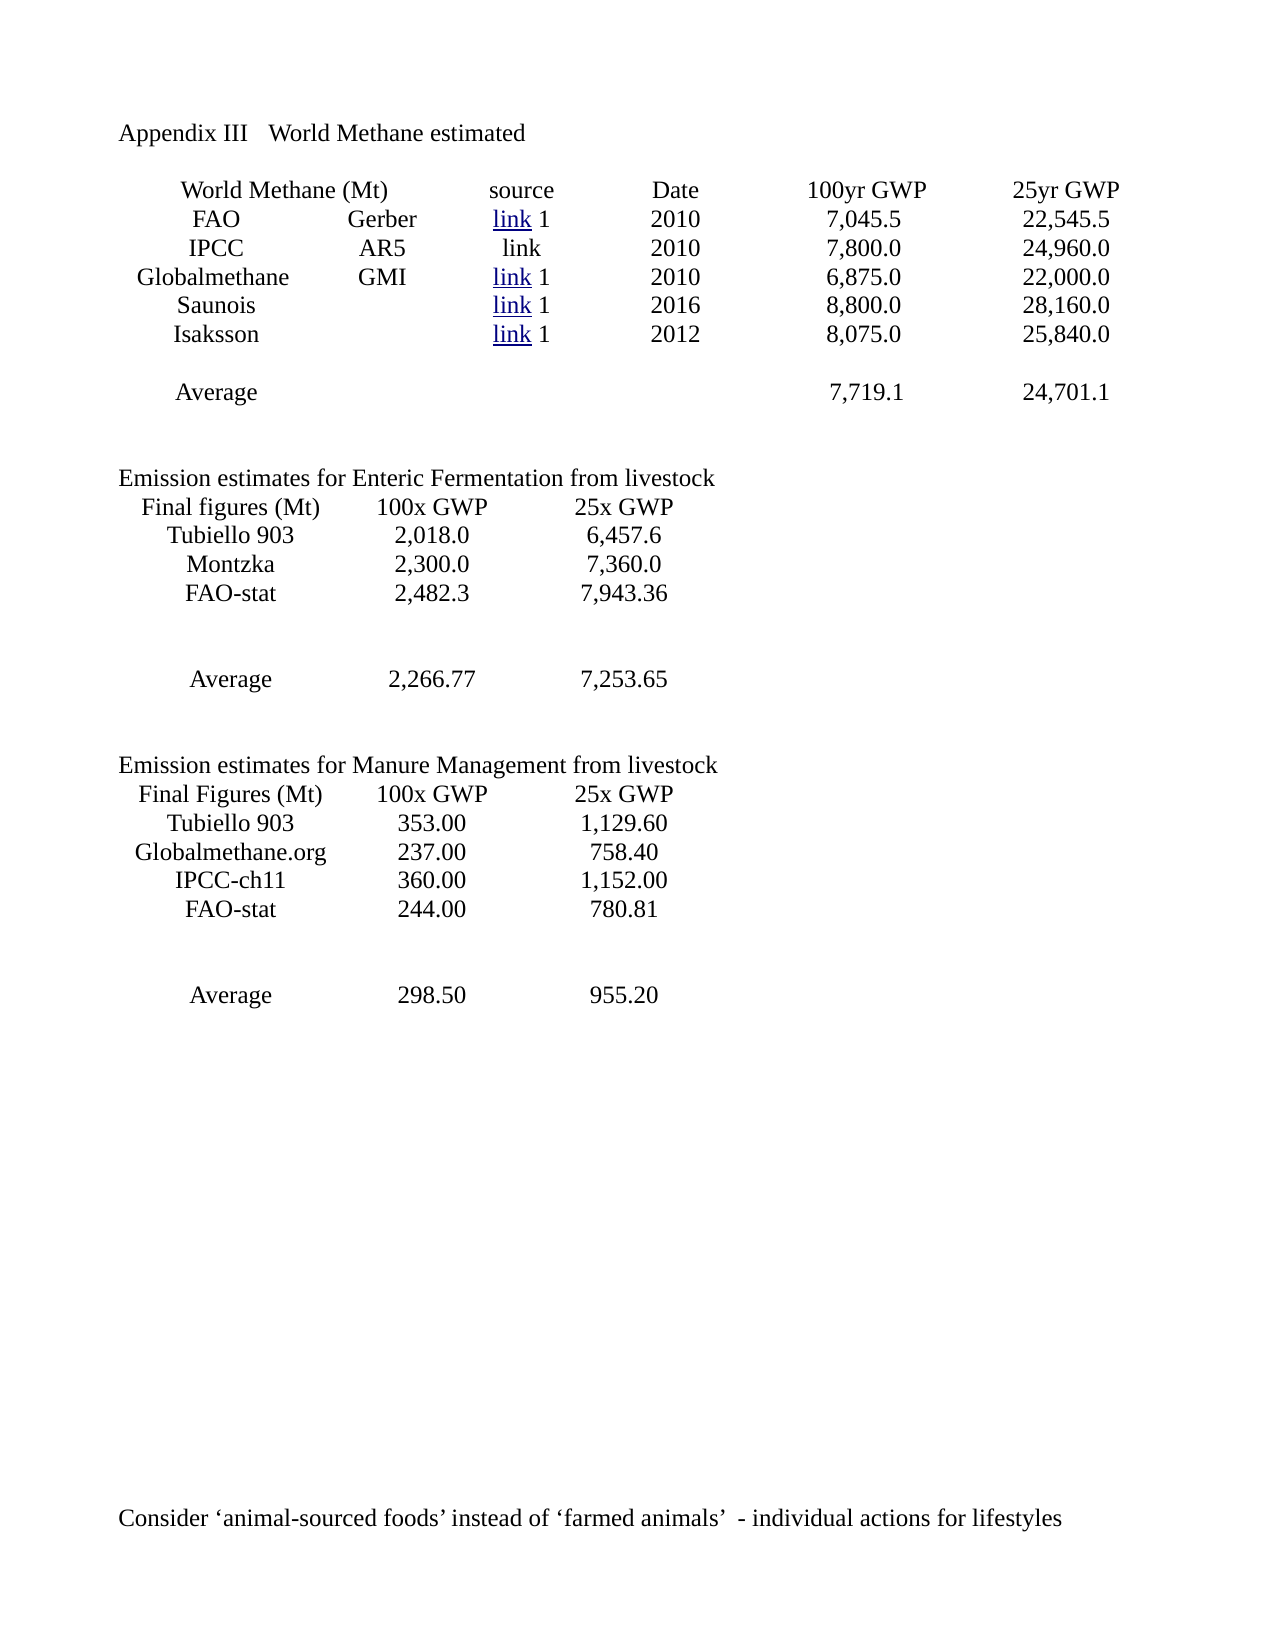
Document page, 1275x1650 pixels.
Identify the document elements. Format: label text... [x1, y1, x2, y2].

table_cell [343, 952, 521, 981]
table_cell link [450, 233, 593, 262]
table_cell 28,160.0 [975, 291, 1157, 319]
table_cell [450, 377, 593, 406]
table_cell 25,840.0 [975, 319, 1157, 348]
table_cell 7,253.65 [521, 664, 727, 693]
table_cell 1,129.60 [521, 808, 727, 837]
table_cell [593, 348, 758, 377]
table_cell [758, 348, 975, 377]
table_header Final Figures (Mt) [118, 779, 343, 808]
table_cell 780.81 [521, 894, 727, 923]
table_cell [521, 636, 727, 664]
table_cell 7,360.0 [521, 549, 727, 578]
table_cell 2010 [593, 262, 758, 291]
table_cell GMI [314, 262, 450, 291]
table_cell Globalmethane.org [118, 837, 343, 866]
table_header 100yr GWP [758, 176, 975, 204]
table_cell FAO [118, 204, 314, 233]
table_cell Isaksson [118, 319, 314, 348]
table_cell Average [118, 664, 343, 693]
table_header 25yr GWP [975, 176, 1157, 204]
table_cell 7,800.0 [758, 233, 975, 262]
table_cell AR5 [314, 233, 450, 262]
table_cell 360.00 [343, 866, 521, 894]
table_cell 24,960.0 [975, 233, 1157, 262]
table_cell link 1 [450, 291, 593, 319]
table_cell [314, 348, 450, 377]
table_header source [450, 176, 593, 204]
text Emission estimates for Enteric Fermentation from livestock [118, 463, 1157, 492]
table_cell 6,875.0 [758, 262, 975, 291]
table_cell Saunois [118, 291, 314, 319]
table_cell [118, 952, 343, 981]
table_header 100x GWP [343, 779, 521, 808]
table_cell 22,545.5 [975, 204, 1157, 233]
table_cell Average [118, 981, 343, 1009]
table_header 25x GWP [521, 492, 727, 521]
table_cell link 1 [450, 262, 593, 291]
table_cell 22,000.0 [975, 262, 1157, 291]
table_cell [118, 636, 343, 664]
table_cell 24,701.1 [975, 377, 1157, 406]
table_cell Average [118, 377, 314, 406]
table_cell [450, 348, 593, 377]
table_header Date [593, 176, 758, 204]
table_cell IPCC-ch11 [118, 866, 343, 894]
table_cell 2012 [593, 319, 758, 348]
table_cell 2,266.77 [343, 664, 521, 693]
table_cell 7,045.5 [758, 204, 975, 233]
table_cell 244.00 [343, 894, 521, 923]
table_cell FAO-stat [118, 894, 343, 923]
table_cell Gerber [314, 204, 450, 233]
table_cell [521, 952, 727, 981]
table_cell [314, 319, 450, 348]
table_cell 353.00 [343, 808, 521, 837]
table_cell 7,719.1 [758, 377, 975, 406]
table_cell 237.00 [343, 837, 521, 866]
table_cell IPCC [118, 233, 314, 262]
table_cell 955.20 [521, 981, 727, 1009]
table_cell [118, 607, 343, 636]
table_cell 2,482.3 [343, 578, 521, 607]
table_cell [343, 923, 521, 952]
table_cell 758.40 [521, 837, 727, 866]
table_cell [118, 348, 314, 377]
table_cell 2,300.0 [343, 549, 521, 578]
table_cell 2016 [593, 291, 758, 319]
table_cell 8,075.0 [758, 319, 975, 348]
table_header Final figures (Mt) [118, 492, 343, 521]
table_cell link 1 [450, 319, 593, 348]
table_cell [521, 607, 727, 636]
table_cell [343, 636, 521, 664]
table_cell [343, 607, 521, 636]
table_cell [314, 291, 450, 319]
table_cell Tubiello 903 [118, 521, 343, 549]
text Appendix III World Methane estimated [118, 118, 1157, 147]
table_cell FAO-stat [118, 578, 343, 607]
table_cell 7,943.36 [521, 578, 727, 607]
table_cell 298.50 [343, 981, 521, 1009]
table_header World Methane (Mt) [118, 176, 450, 204]
table_cell 2010 [593, 233, 758, 262]
table_header 100x GWP [343, 492, 521, 521]
table_cell link 1 [450, 204, 593, 233]
table_cell Globalmethane [118, 262, 314, 291]
table_header 25x GWP [521, 779, 727, 808]
table_cell [521, 923, 727, 952]
table_cell 8,800.0 [758, 291, 975, 319]
table_cell [118, 923, 343, 952]
table_cell [593, 377, 758, 406]
table_cell [975, 348, 1157, 377]
table_cell 6,457.6 [521, 521, 727, 549]
table_cell 2,018.0 [343, 521, 521, 549]
table_cell [314, 377, 450, 406]
text Emission estimates for Manure Management from livestock [118, 751, 1157, 779]
table_cell Tubiello 903 [118, 808, 343, 837]
table_cell 2010 [593, 204, 758, 233]
table_cell Montzka [118, 549, 343, 578]
table_cell 1,152.00 [521, 866, 727, 894]
